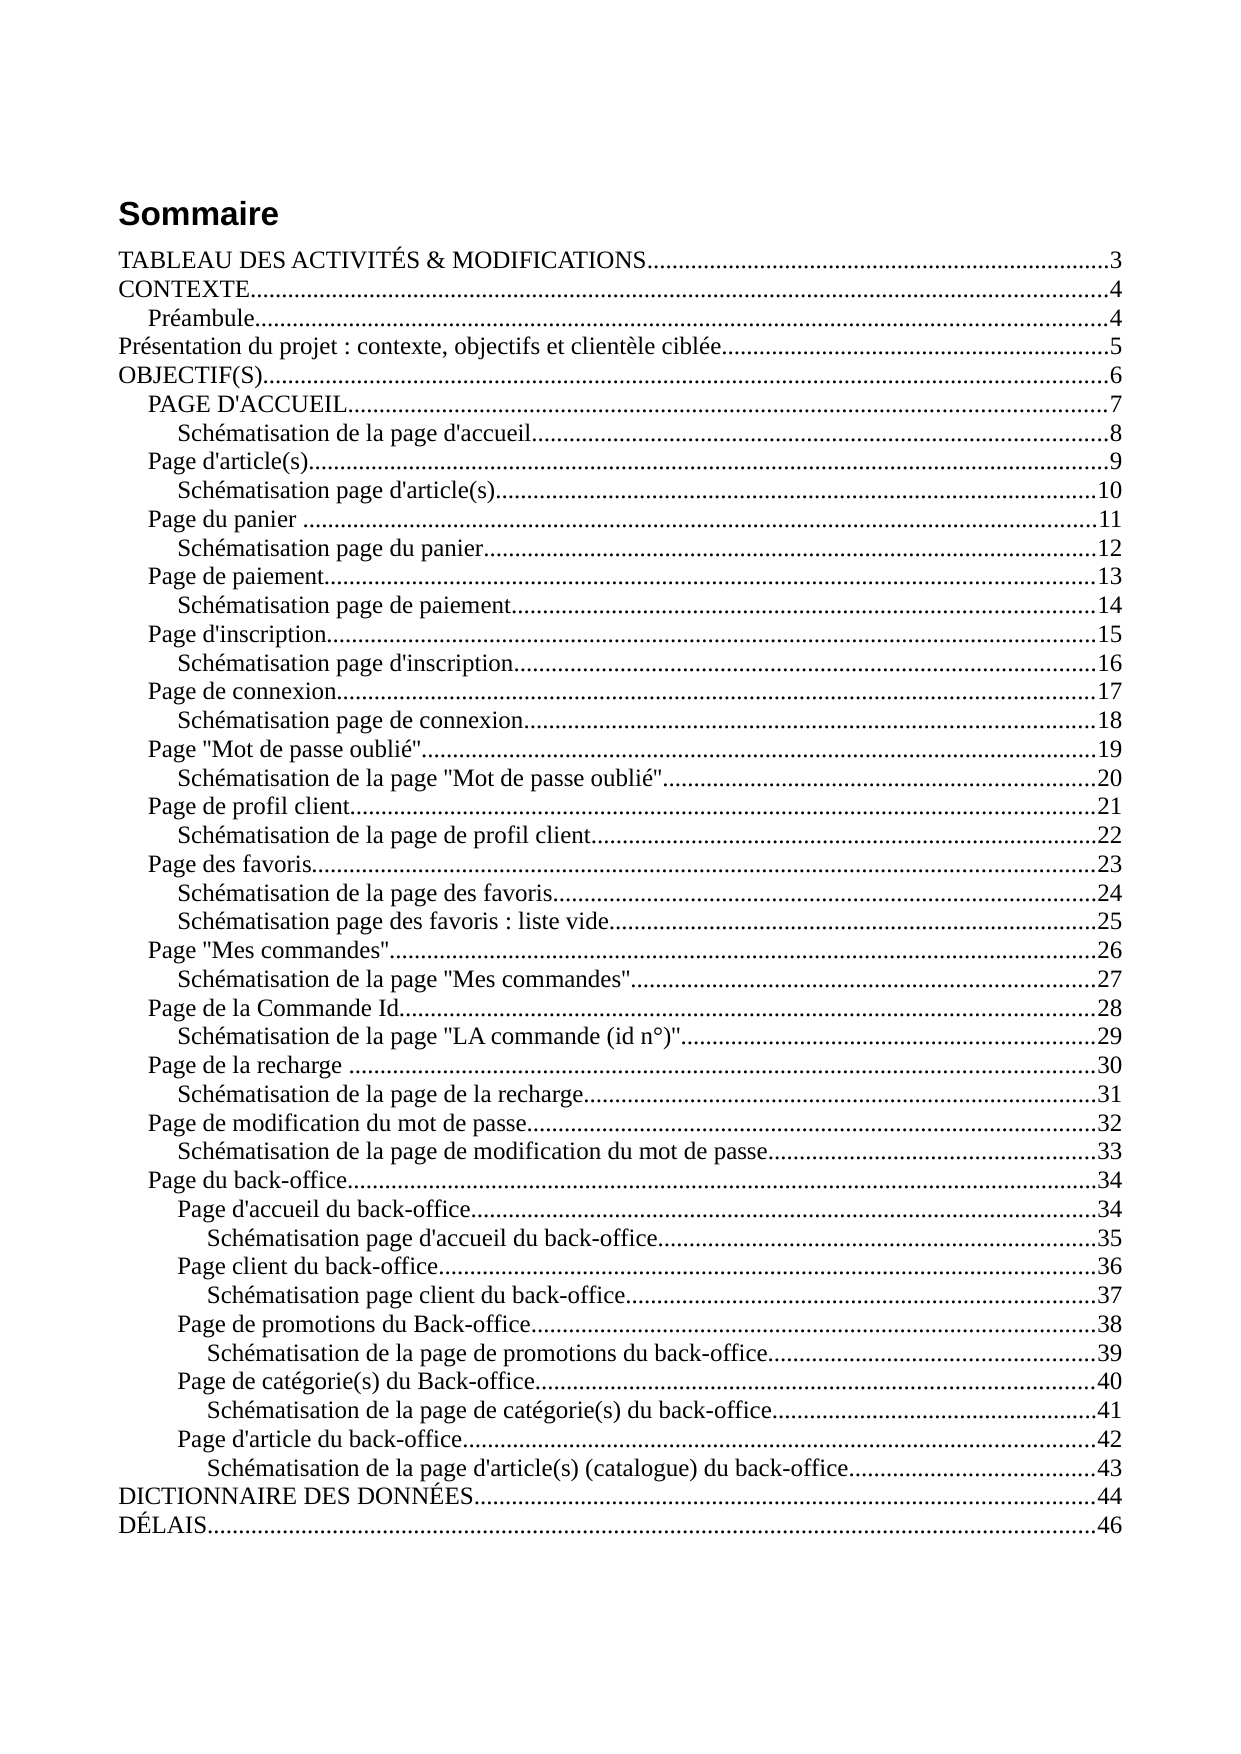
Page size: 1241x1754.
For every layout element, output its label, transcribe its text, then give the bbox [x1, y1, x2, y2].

text Schématisation de la page d'accueil 8 [177, 418, 1122, 446]
text Schématisation page client du back-office 37 [207, 1280, 1122, 1309]
text Page de paiement 13 [148, 561, 1122, 590]
text Page ''Mes commandes'' 26 [148, 935, 1122, 964]
text Page de la Commande Id 28 [148, 993, 1122, 1021]
text Page de la recharge 30 [148, 1050, 1122, 1079]
text Schématisation page des favoris : liste vide 25 [177, 906, 1122, 935]
text Page de catégorie(s) du Back-office 40 [177, 1366, 1122, 1395]
text Schématisation de la page des favoris 24 [177, 878, 1122, 906]
text Préambule 4 [148, 303, 1122, 331]
text Schématisation de la page de catégorie(s) du back-office 41 [207, 1395, 1122, 1424]
text Schématisation de la page de promotions du back-office 39 [207, 1338, 1122, 1366]
text CONTEXTE 4 [118, 274, 1122, 303]
text Schématisation de la page ''LA commande (id n°)'' 29 [177, 1021, 1122, 1050]
text Page d'article(s) 9 [148, 446, 1122, 475]
text Page de connexion 17 [148, 676, 1122, 705]
text Schématisation page d'accueil du back-office 35 [207, 1223, 1122, 1251]
text Page des favoris 23 [148, 849, 1122, 878]
text Présentation du projet : contexte, objectifs et clientèle ciblée 5 [118, 331, 1122, 360]
text DICTIONNAIRE DES DONNÉES 44 [118, 1481, 1122, 1510]
text Page de profil client 21 [148, 791, 1122, 820]
text Schématisation de la page de modification du mot de passe 33 [177, 1136, 1122, 1165]
text PAGE D'ACCUEIL 7 [148, 389, 1122, 418]
text Schématisation de la page ''Mot de passe oublié'' 20 [177, 763, 1122, 791]
text Schématisation de la page de profil client 22 [177, 820, 1122, 849]
text Schématisation page d'article(s) 10 [177, 475, 1122, 504]
text Schématisation page d'inscription 16 [177, 648, 1122, 676]
text Schématisation de la page d'article(s) (catalogue) du back-office 43 [207, 1453, 1122, 1481]
text Page de modification du mot de passe 32 [148, 1108, 1122, 1136]
text Schématisation page du panier 12 [177, 533, 1122, 561]
text Schématisation de la page ''Mes commandes'' 27 [177, 964, 1122, 993]
text Page d'accueil du back-office 34 [177, 1194, 1122, 1223]
text Page ''Mot de passe oublié'' 19 [148, 734, 1122, 763]
text Page de promotions du Back-office 38 [177, 1309, 1122, 1338]
text TABLEAU DES ACTIVITÉS & MODIFICATIONS 3 [118, 245, 1122, 274]
text OBJECTIF(S) 6 [118, 360, 1122, 389]
text DÉLAIS 46 [118, 1510, 1122, 1539]
text Schématisation de la page de la recharge 31 [177, 1079, 1122, 1108]
text Page d'article du back-office 42 [177, 1424, 1122, 1453]
text Page du back-office 34 [148, 1165, 1122, 1194]
text Schématisation page de paiement 14 [177, 590, 1122, 619]
text Page client du back-office 36 [177, 1251, 1122, 1280]
text Page d'inscription 15 [148, 619, 1122, 648]
text Page du panier 11 [148, 504, 1122, 533]
text Schématisation page de connexion 18 [177, 705, 1122, 734]
subtitle Sommaire [118, 194, 1122, 233]
